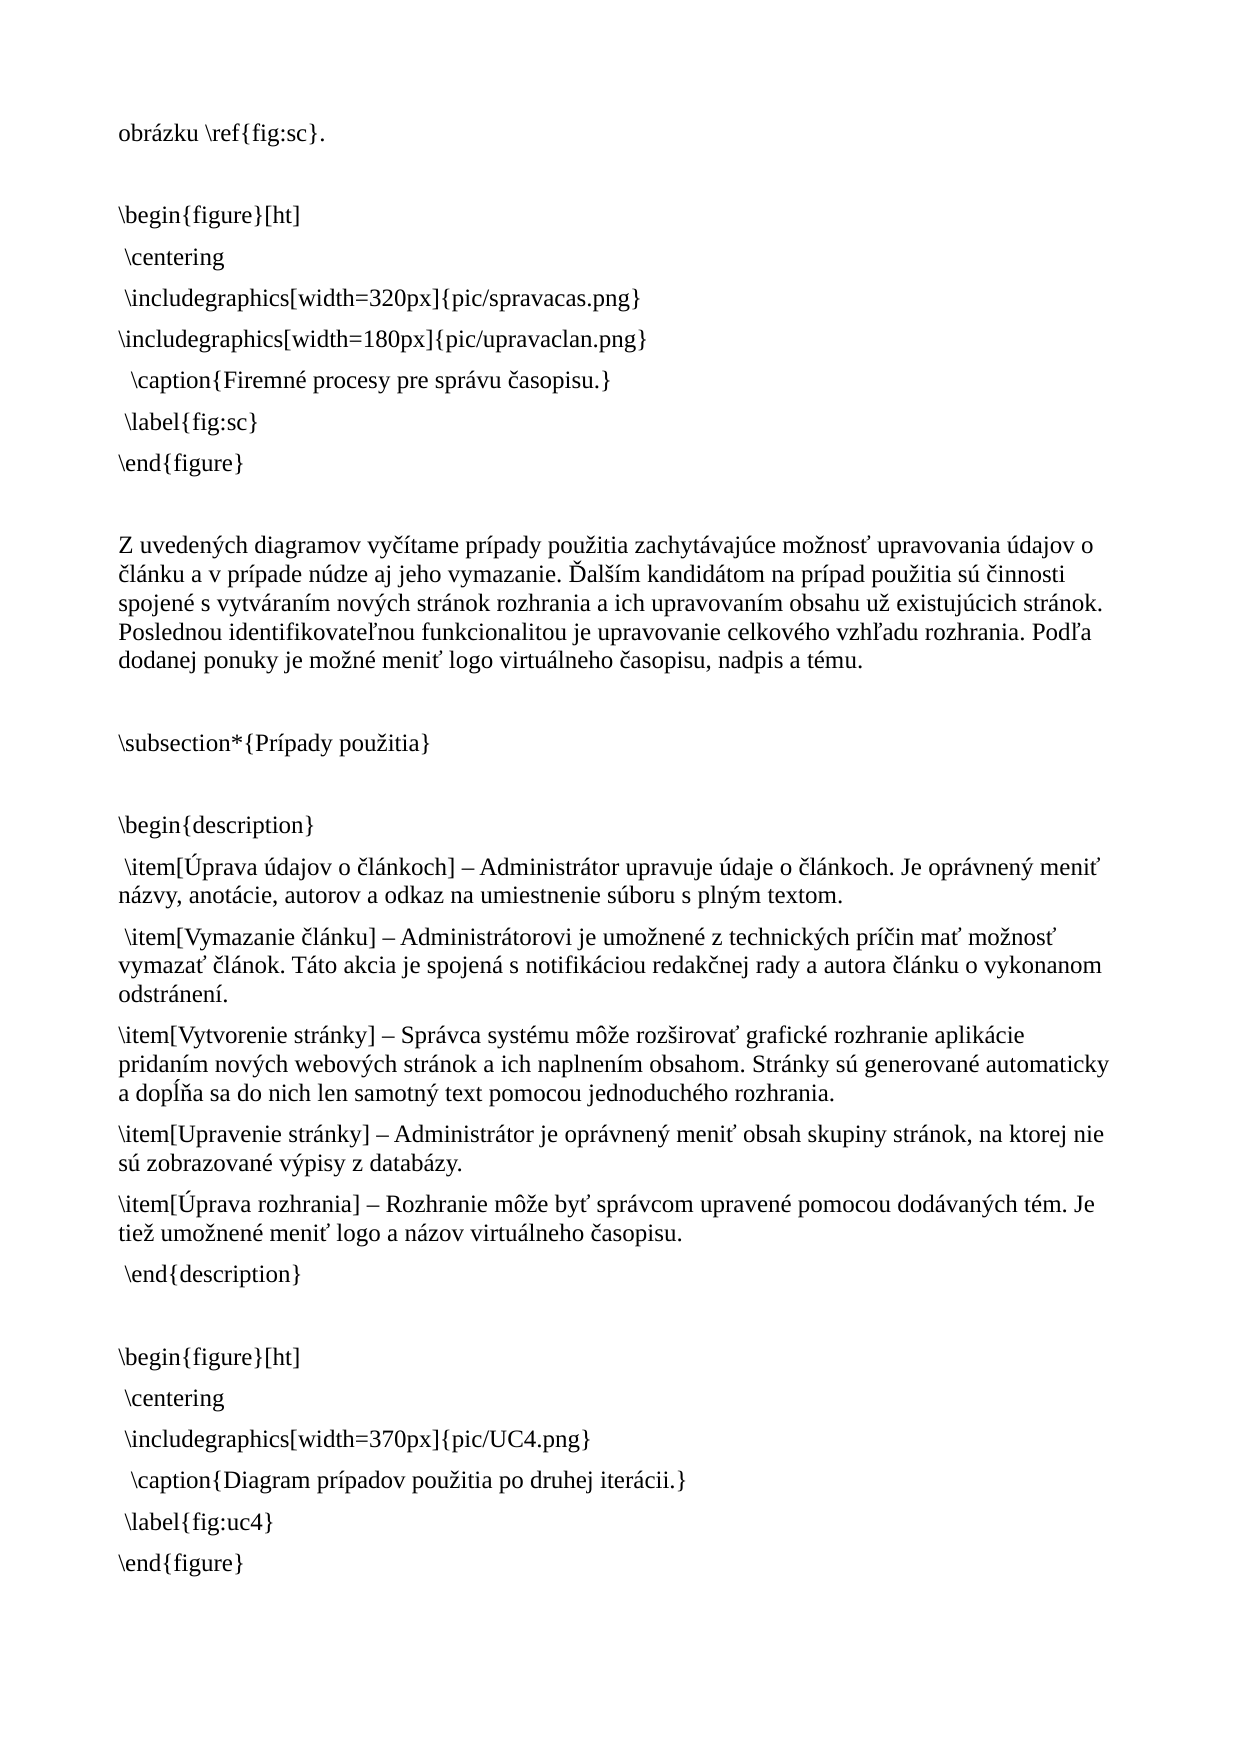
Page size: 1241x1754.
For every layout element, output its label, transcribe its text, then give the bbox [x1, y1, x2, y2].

text \item[Vytvorenie stránky] – Správca systému môže rozširovať grafické rozhranie aplikácie pridaním nových webových stránok a ich naplnením obsahom. Stránky sú generované automaticky a dopĺňa sa do nich len samotný text pomocou jednoduchého rozhrania. [118, 1021, 1119, 1107]
text obrázku \ref{fig:sc}. [118, 118, 1119, 147]
text \subsection*{Prípady použitia} [118, 728, 1119, 757]
text \end{figure} [118, 1548, 1119, 1577]
text \caption{Diagram prípadov použitia po druhej iterácii.} [118, 1466, 1119, 1494]
text \includegraphics[width=370px]{pic/UC4.png} [118, 1424, 1119, 1453]
text \includegraphics[width=320px]{pic/spravacas.png} [118, 283, 1119, 312]
text \item[Upravenie stránky] – Administrátor je oprávnený meniť obsah skupiny stránok, na ktorej nie sú zobrazované výpisy z databázy. [118, 1119, 1119, 1177]
text \caption{Firemné procesy pre správu časopisu.} [118, 366, 1119, 394]
text \end{description} [118, 1259, 1119, 1288]
text \end{figure} [118, 448, 1119, 477]
text \centering [118, 1383, 1119, 1412]
text \item[Vymazanie článku] – Administrátorovi je umožnené z technických príčin mať možnosť vymazať článok. Táto akcia je spojená s notifikáciou redakčnej rady a autora článku o vykonanom odstránení. [118, 922, 1119, 1008]
text \begin{figure}[ht] [118, 1342, 1119, 1371]
text Z uvedených diagramov vyčítame prípady použitia zachytávajúce možnosť upravovania údajov o článku a v prípade núdze aj jeho vymazanie. Ďalším kandidátom na prípad použitia sú činnosti spojené s vytváraním nových stránok rozhrania a ich upravovaním obsahu už existujúcich stránok. Poslednou identifikovateľnou funkcionalitou je upravovanie celkového vzhľadu rozhrania. Podľa dodanej ponuky je možné meniť logo virtuálneho časopisu, nadpis a tému. [118, 531, 1119, 674]
text \item[Úprava rozhrania] – Rozhranie môže byť správcom upravené pomocou dodávaných tém. Je tiež umožnené meniť logo a názov virtuálneho časopisu. [118, 1189, 1119, 1247]
text \begin{description} [118, 811, 1119, 839]
text \centering [118, 242, 1119, 271]
text \item[Úprava údajov o článkoch] – Administrátor upravuje údaje o článkoch. Je oprávnený meniť názvy, anotácie, autorov a odkaz na umiestnenie súboru s plným textom. [118, 852, 1119, 909]
text \label{fig:sc} [118, 407, 1119, 436]
text \begin{figure}[ht] [118, 201, 1119, 229]
text \includegraphics[width=180px]{pic/upravaclan.png} [118, 324, 1119, 353]
text \label{fig:uc4} [118, 1507, 1119, 1536]
